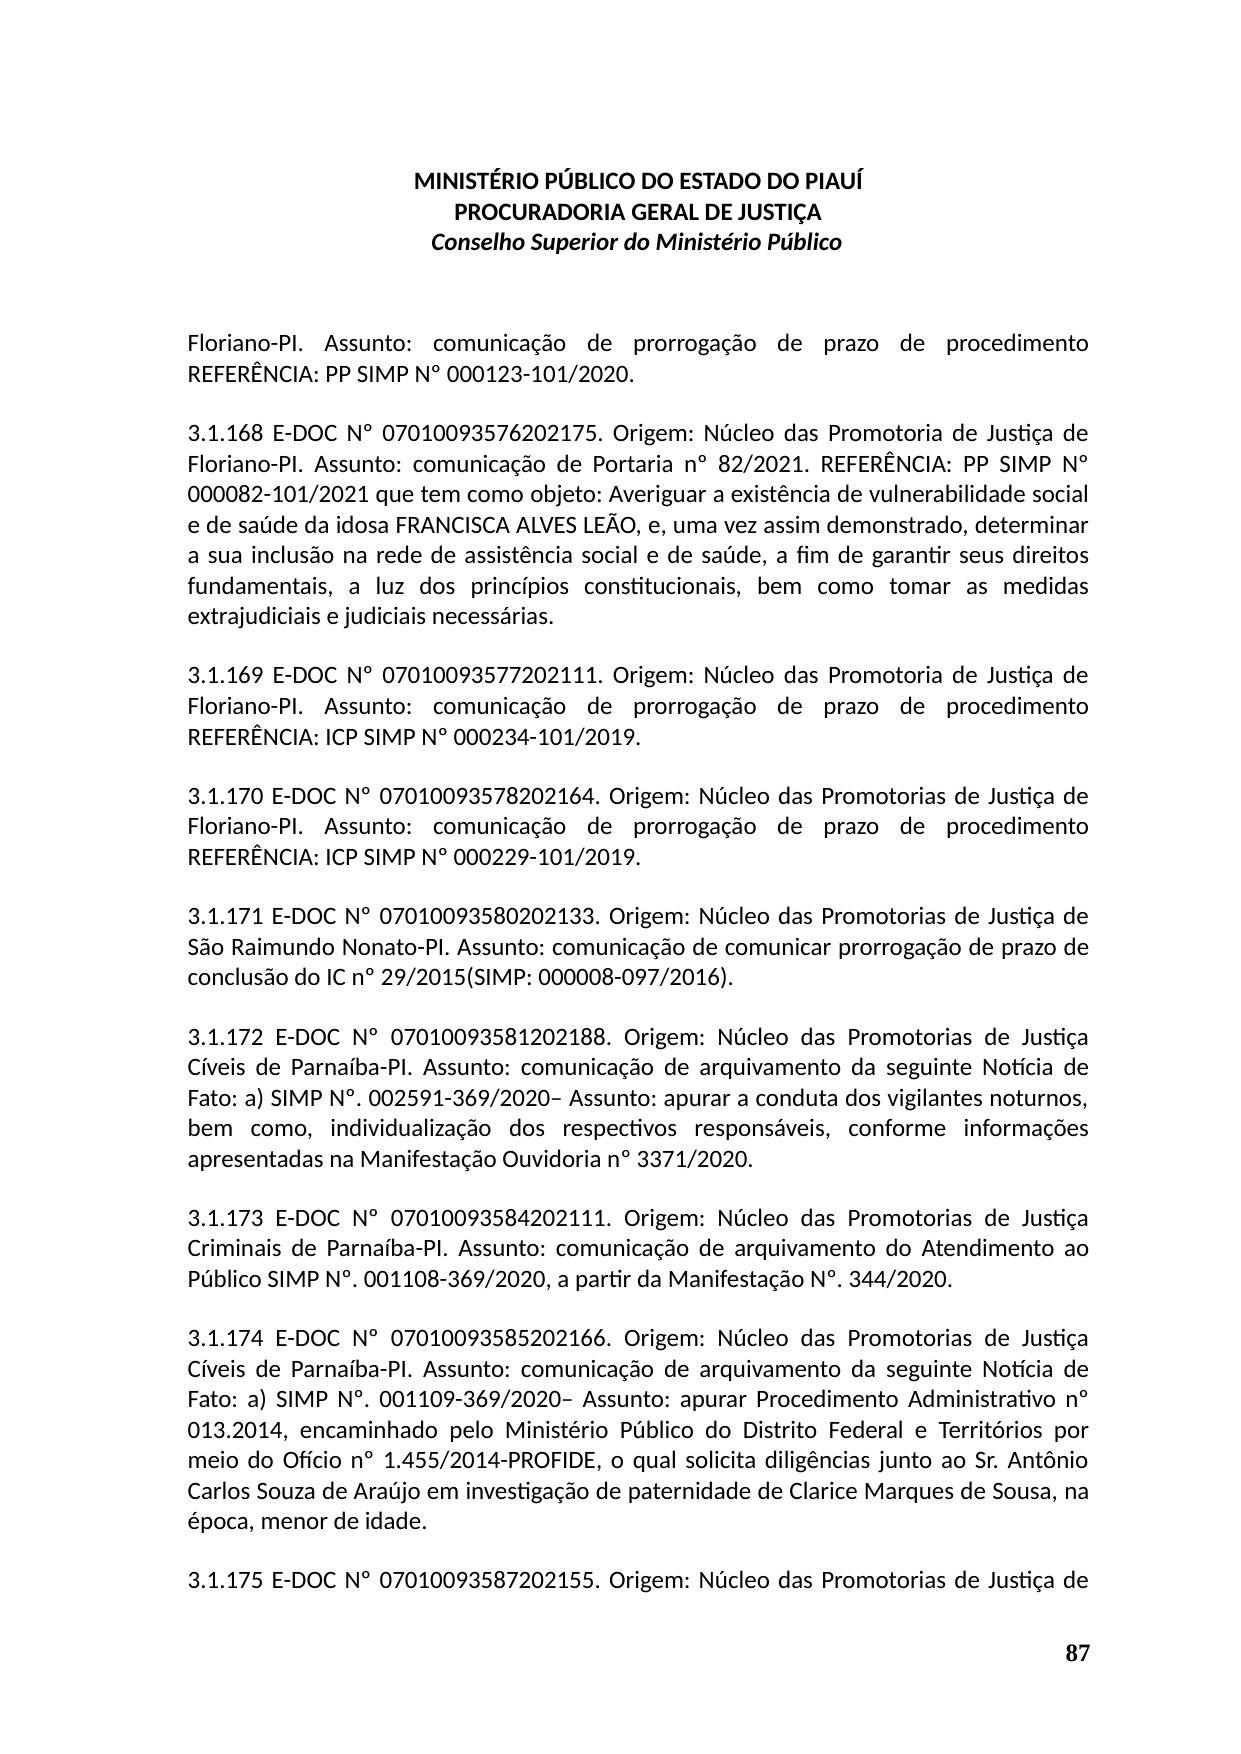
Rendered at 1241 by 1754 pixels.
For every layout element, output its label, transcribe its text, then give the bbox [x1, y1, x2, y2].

text 3.1.168 E-DOC Nº 07010093576202175. Origem: Núcleo das Promotoria de Justiça de Floriano-PI. Assunto: comunicação de Portaria nº 82/2021. REFERÊNCIA: PP SIMP Nº 000082-101/2021 que tem como objeto: Averiguar a existência de vulnerabilidade social e de saúde da idosa FRANCISCA ALVES LEÃO, e, uma vez assim demonstrado, determinar a sua inclusão na rede de assistência social e de saúde, a fim de garantir seus direitos fundamentais, a luz dos princípios constitucionais, bem como tomar as medidas extrajudiciais e judiciais necessárias. [187, 417, 1090, 631]
text 3.1.170 E-DOC Nº 07010093578202164. Origem: Núcleo das Promotorias de Justiça de Floriano-PI. Assunto: comunicação de prorrogação de prazo de procedimento REFERÊNCIA: ICP SIMP Nº 000229-101/2019. [187, 780, 1090, 872]
text 3.1.169 E-DOC Nº 07010093577202111. Origem: Núcleo das Promotoria de Justiça de Floriano-PI. Assunto: comunicação de prorrogação de prazo de procedimento REFERÊNCIA: ICP SIMP Nº 000234-101/2019. [187, 660, 1090, 751]
text 3.1.172 E-DOC Nº 07010093581202188. Origem: Núcleo das Promotorias de Justiça Cíveis de Parnaíba-PI. Assunto: comunicação de arquivamento da seguinte Notícia de Fato: a) SIMP Nº. 002591-369/2020– Assunto: apurar a conduta dos vigilantes noturnos, bem como, individualização dos respectivos responsáveis, conforme informações apresentadas na Manifestação Ouvidoria nº 3371/2020. [187, 1021, 1090, 1173]
text 3.1.171 E-DOC Nº 07010093580202133. Origem: Núcleo das Promotorias de Justiça de São Raimundo Nonato-PI. Assunto: comunicação de comunicar prorrogação de prazo de conclusão do IC nº 29/2015(SIMP: 000008-097/2016). [187, 900, 1090, 992]
text 3.1.173 E-DOC Nº 07010093584202111. Origem: Núcleo das Promotorias de Justiça Criminais de Parnaíba-PI. Assunto: comunicação de arquivamento do Atendimento ao Público SIMP Nº. 001108-369/2020, a partir da Manifestação Nº. 344/2020. [187, 1202, 1090, 1293]
text Floriano-PI. Assunto: comunicação de prorrogação de prazo de procedimento REFERÊNCIA: PP SIMP Nº 000123-101/2020. [187, 327, 1090, 388]
text 3.1.175 E-DOC Nº 07010093587202155. Origem: Núcleo das Promotorias de Justiça de [187, 1565, 1090, 1595]
text 3.1.174 E-DOC Nº 07010093585202166. Origem: Núcleo das Promotorias de Justiça Cíveis de Parnaíba-PI. Assunto: comunicação de arquivamento da seguinte Notícia de Fato: a) SIMP Nº. 001109-369/2020– Assunto: apurar Procedimento Administrativo nº 013.2014, encaminhado pelo Ministério Público do Distrito Federal e Territórios por meio do Ofício nº 1.455/2014-PROFIDE, o qual solicita diligências junto ao Sr. Antônio Carlos Souza de Araújo em investigação de paternidade de Clarice Marques de Sousa, na época, menor de idade. [187, 1322, 1090, 1536]
